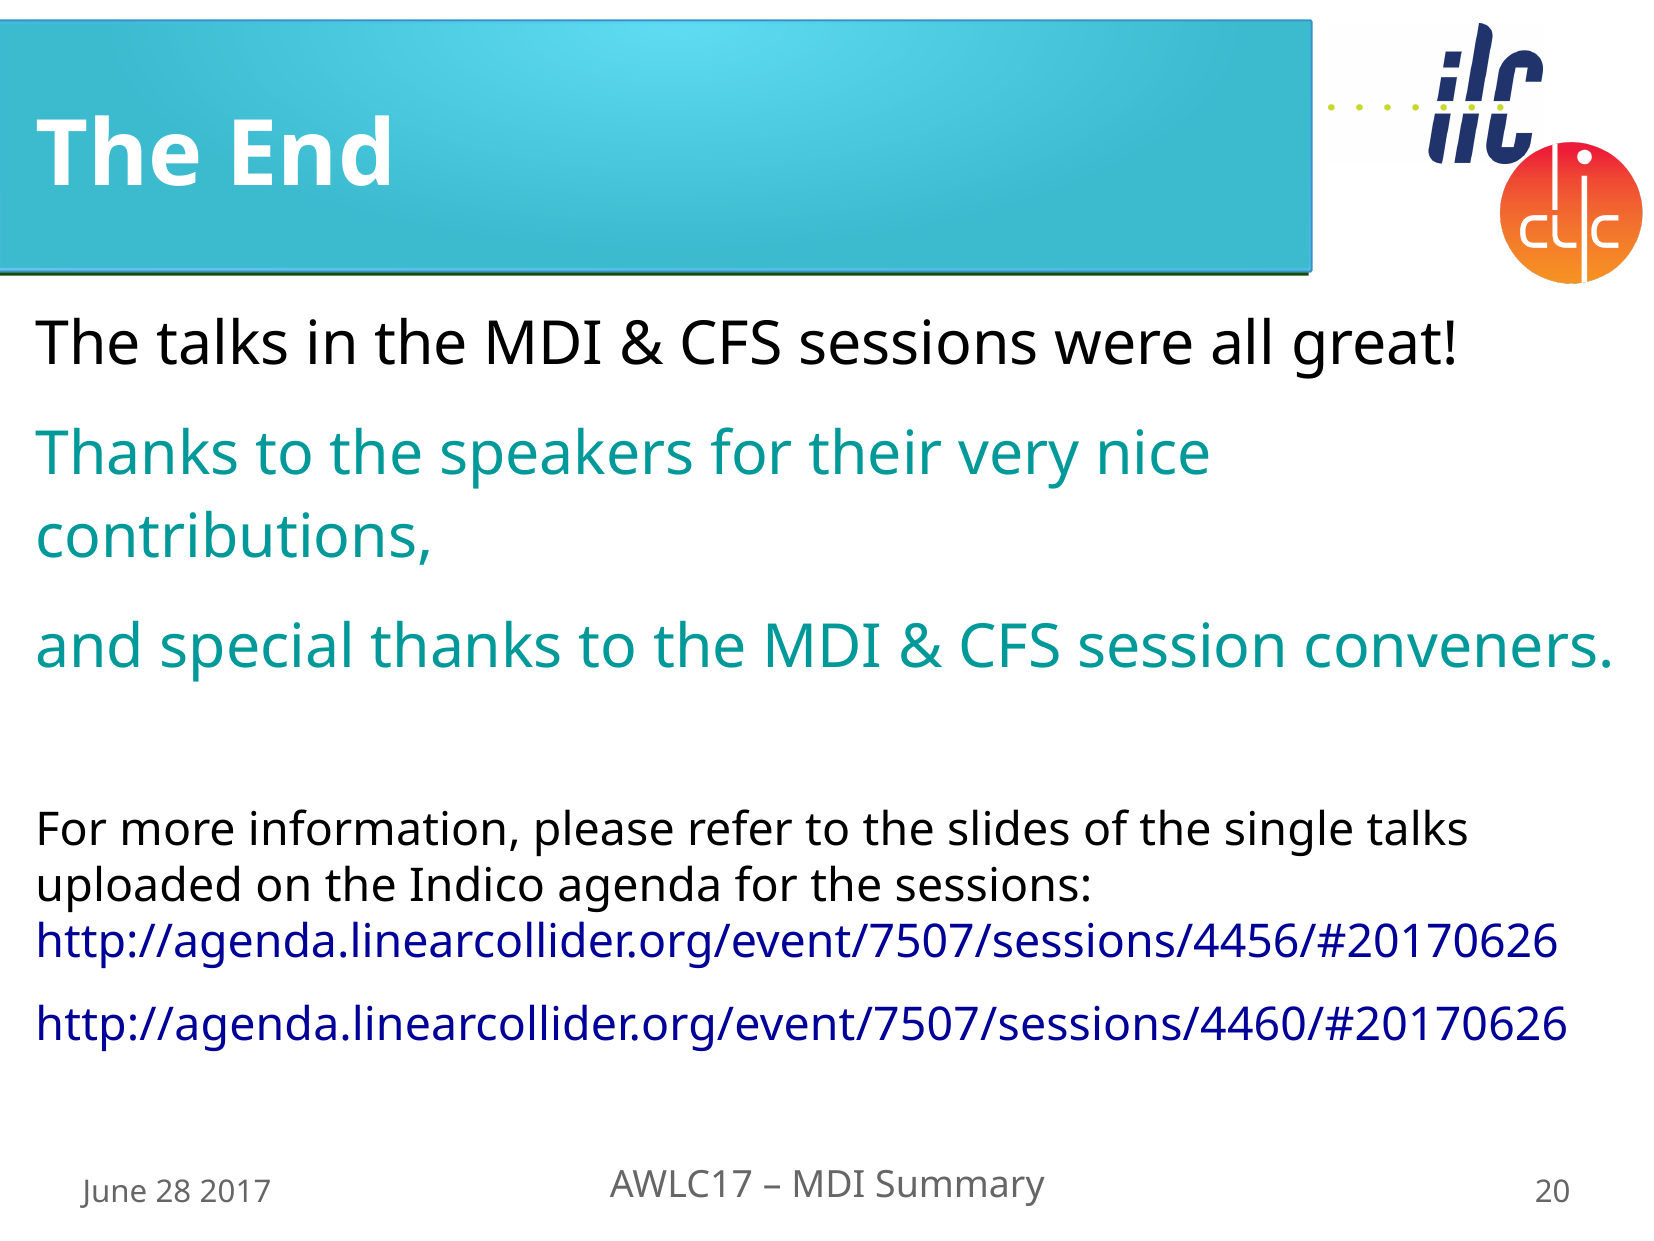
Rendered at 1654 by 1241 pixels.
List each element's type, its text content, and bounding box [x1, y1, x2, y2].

title The End [35, 47, 1235, 252]
picture [1328, 23, 1654, 319]
list The talks in the MDI & CFS sessions were all great! Thanks to the speakers for their very nice contributions, and special thanks to the MDI & CFS session conveners. For more information, please refer to the slides of the single talks uploaded on the Indico agenda for the sessions: http://agenda.linearcollider.org/event/7507/sessions/4456/#20170626 http://agenda.linearcollider.org/event/7507/sessions/4460/#20170626 [35, 299, 1619, 1134]
